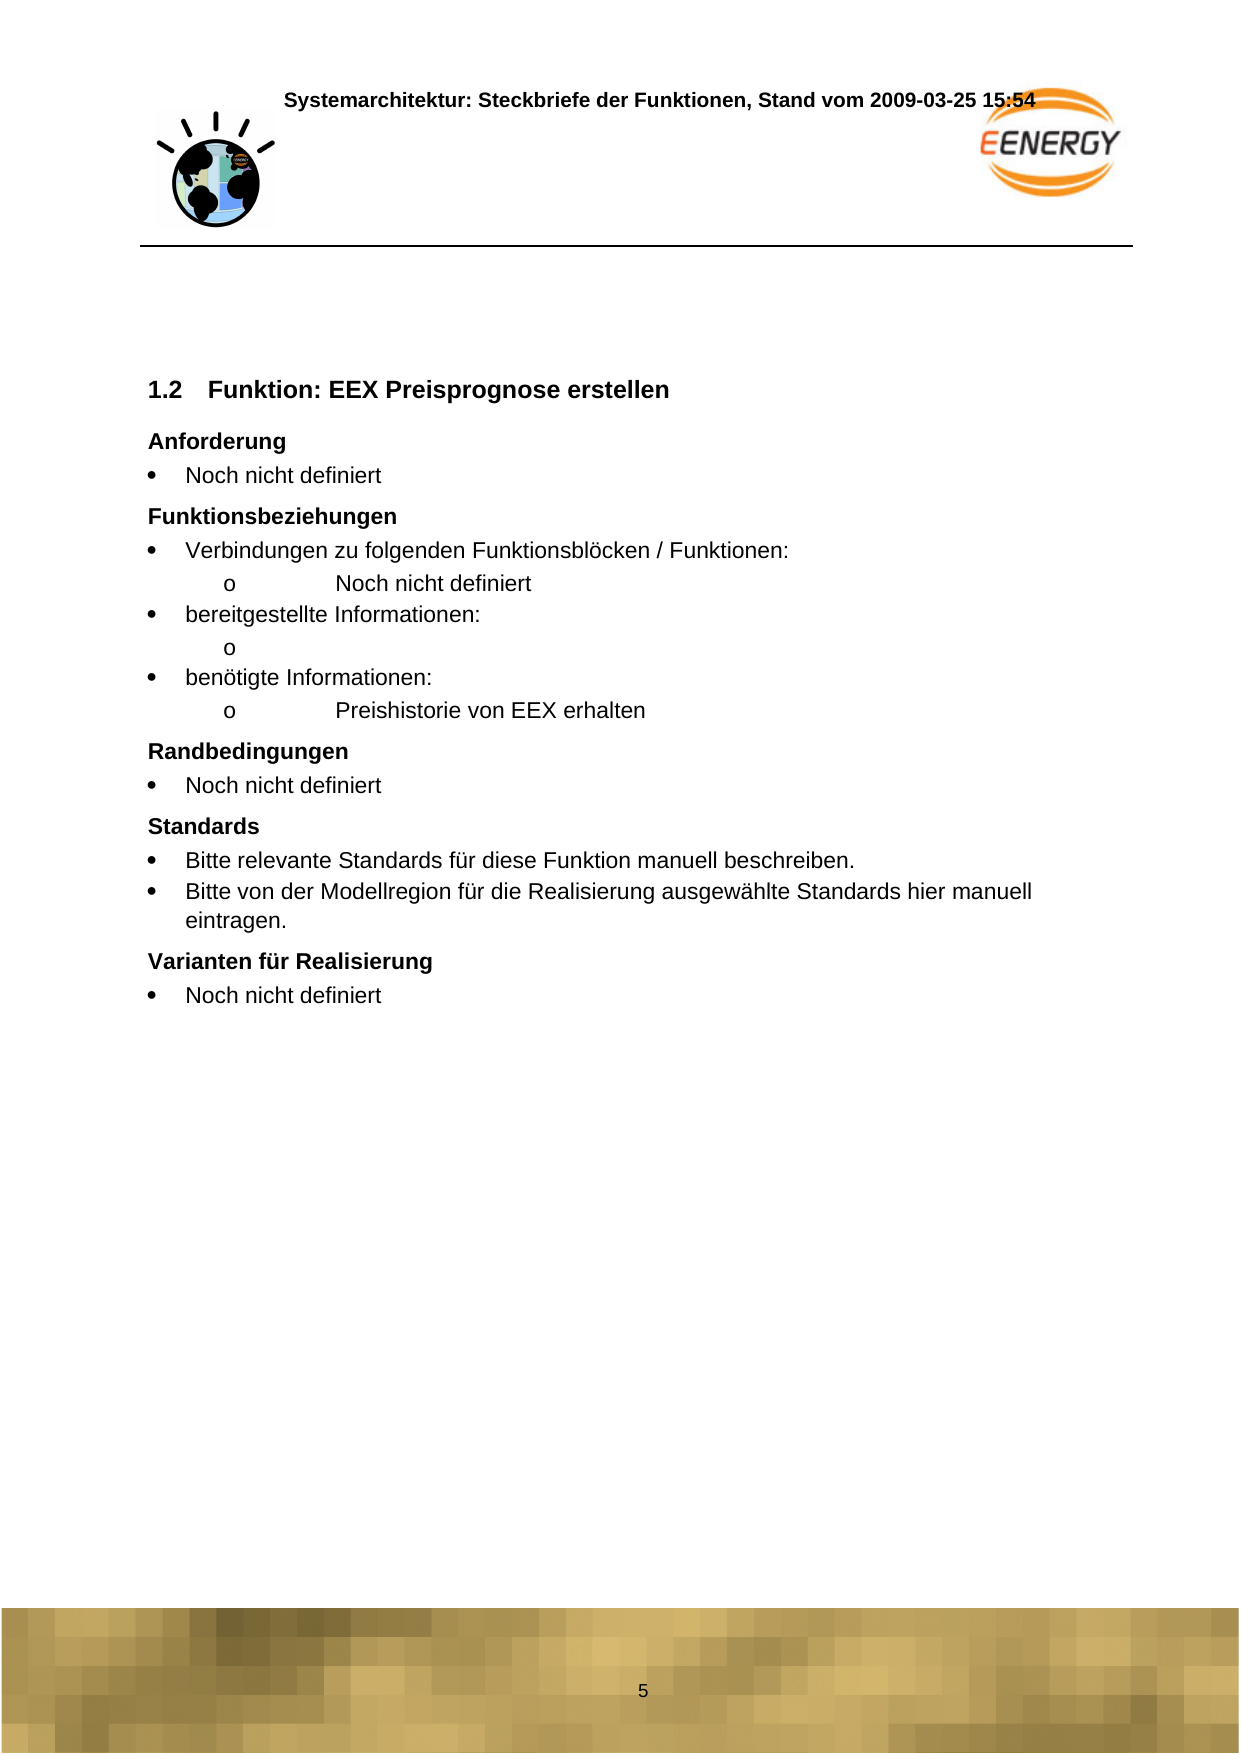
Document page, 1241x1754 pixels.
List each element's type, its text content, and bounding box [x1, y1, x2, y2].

list Noch nicht definiert [223, 570, 1137, 598]
list Noch nicht definiert [148, 462, 1137, 488]
list Noch nicht definiert [148, 772, 1137, 798]
text Anforderung [148, 428, 1137, 454]
list benötigte Informationen: [148, 664, 1137, 690]
text Funktionsbeziehungen [148, 503, 1137, 530]
text Standards [148, 813, 1137, 839]
picture [155, 108, 276, 229]
subtitle Funktion: EEX Preisprognose erstellen [148, 375, 1137, 404]
list Bitte von der Modellregion für die Realisierung ausgewählte Standards hier manuell eintragen. [148, 878, 1137, 933]
list Verbindungen zu folgenden Funktionsblöcken / Funktionen: [148, 537, 1137, 563]
list Preishistorie von EEX erhalten [223, 697, 1137, 726]
text Varianten für Realisierung [148, 948, 1137, 974]
list bereitgestellte Informationen: [148, 601, 1137, 627]
list Bitte relevante Standards für diese Funktion manuell beschreiben. [148, 847, 1137, 873]
picture [1, 1608, 1239, 1753]
text Randbedingungen [148, 738, 1137, 764]
picture [966, 77, 1135, 198]
list Noch nicht definiert [148, 982, 1137, 1008]
